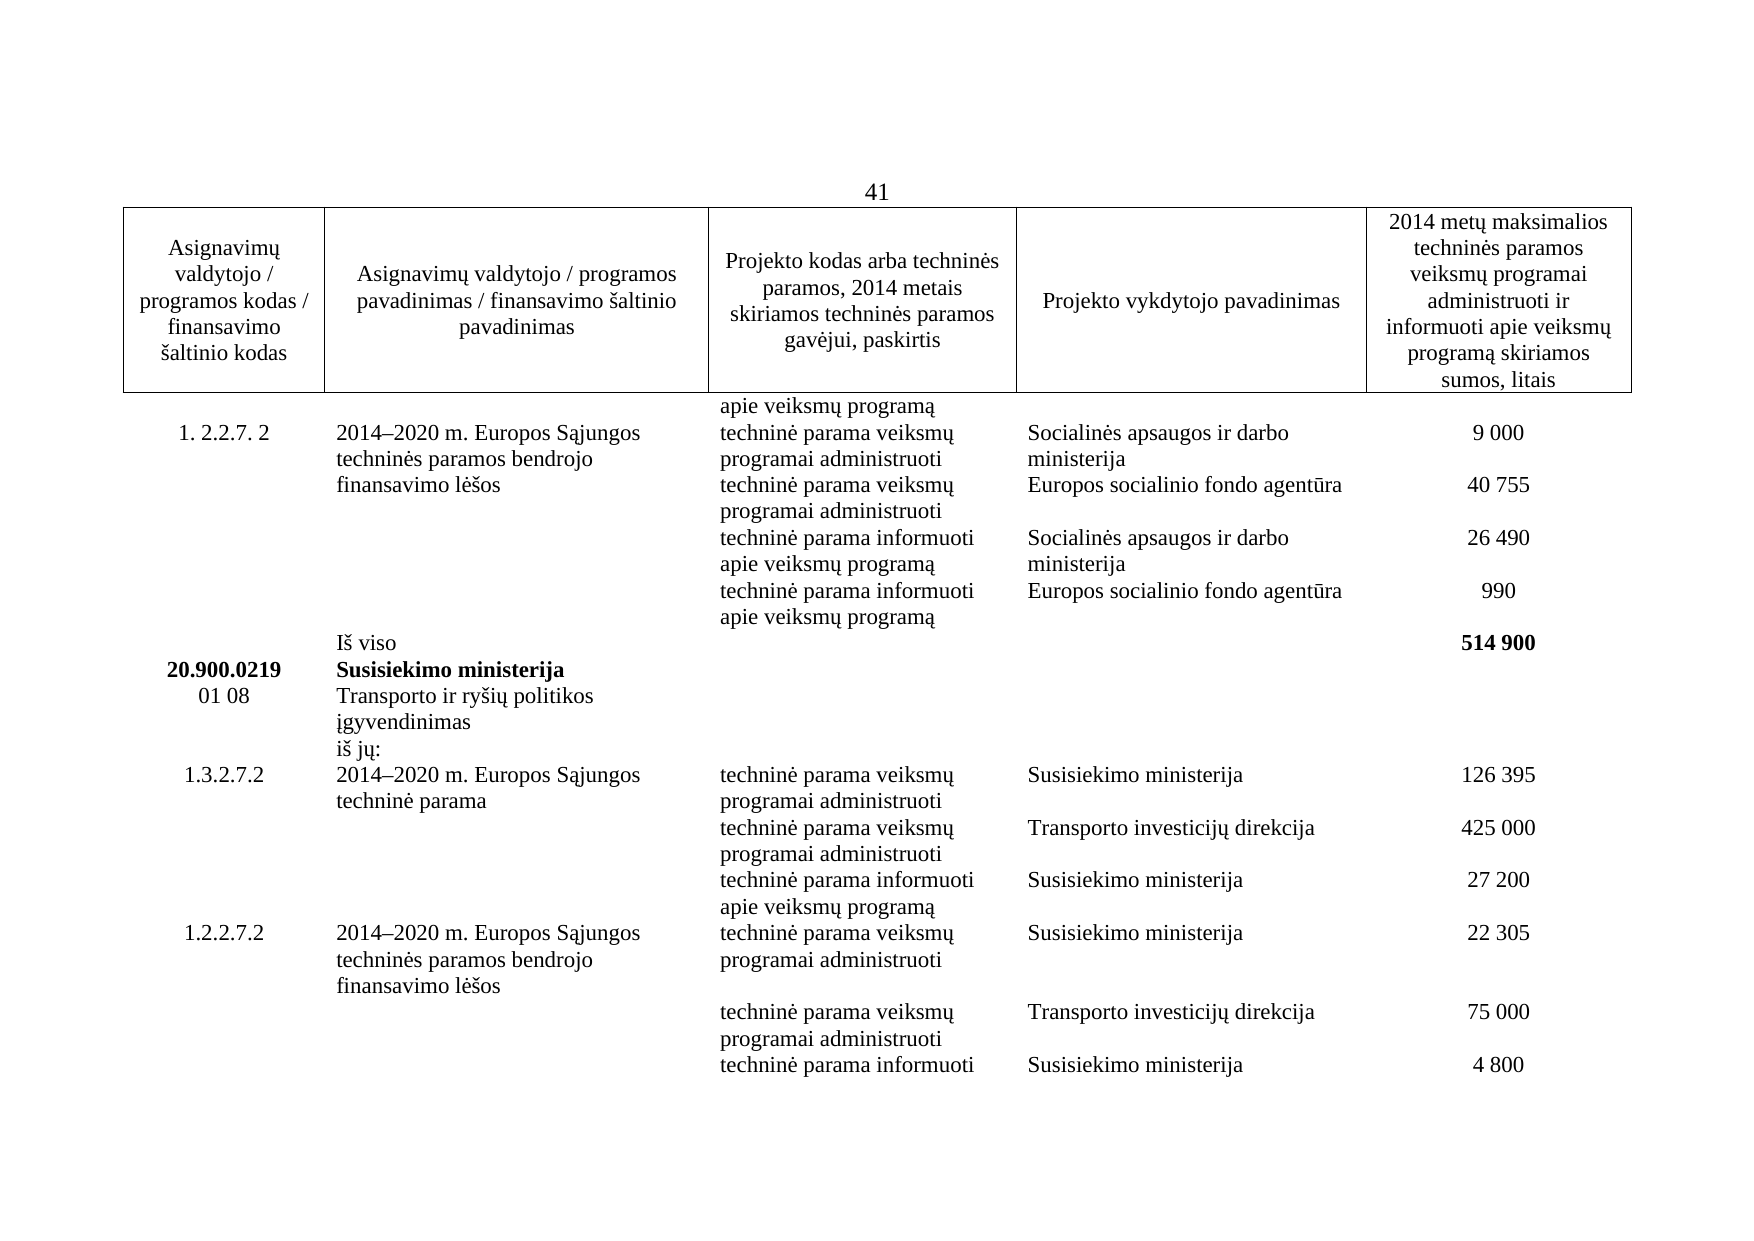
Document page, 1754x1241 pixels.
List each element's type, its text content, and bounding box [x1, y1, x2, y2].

table_cell techninė parama veiksmų programai administruoti [709, 814, 1016, 867]
table_cell Transporto investicijų direkcija [1016, 998, 1366, 1051]
table_cell iš jų: [325, 735, 709, 761]
table_cell techninė parama informuoti apie veiksmų programą [709, 577, 1016, 629]
table_cell 1.3.2.7.2 [123, 761, 325, 814]
table_cell Socialinės apsaugos ir darbo ministerija [1016, 419, 1366, 471]
table_cell 20.900.0219 [123, 656, 325, 682]
table_cell [1366, 393, 1631, 418]
table_cell techninė parama informuoti [709, 1051, 1016, 1077]
table_header Asignavimų valdytojo / programos kodas / finansavimo šaltinio kodas [124, 208, 324, 392]
table_cell 27 200 [1366, 867, 1631, 919]
table_cell 425 000 [1366, 814, 1631, 867]
table_cell [1366, 682, 1631, 735]
table_cell 514 900 [1366, 629, 1631, 656]
table_cell 990 [1366, 577, 1631, 629]
table_cell 4 800 [1366, 1051, 1631, 1077]
table_header 2014 metų maksimalios techninės paramos veiksmų programai administruoti ir informuoti apie veiksmų programą skiriamos sumos, litais [1367, 208, 1631, 392]
table_cell 40 755 [1366, 471, 1631, 524]
table_cell [709, 682, 1016, 735]
table_cell Transporto investicijų direkcija [1016, 814, 1366, 867]
table_cell techninė parama veiksmų programai administruoti [709, 919, 1016, 998]
table_cell Europos socialinio fondo agentūra [1016, 471, 1366, 524]
table_cell 2014–2020 m. Europos Sąjungos techninė parama [325, 761, 709, 814]
table_cell 75 000 [1366, 998, 1631, 1051]
table_cell [1016, 393, 1366, 418]
table_cell 2014–2020 m. Europos Sąjungos techninės paramos bendrojo finansavimo lėšos [325, 419, 709, 524]
table_cell [123, 998, 325, 1051]
table_cell Susisiekimo ministerija [1016, 867, 1366, 919]
table_cell [123, 814, 325, 867]
table_cell Susisiekimo ministerija [1016, 1051, 1366, 1077]
table_cell [123, 735, 325, 761]
table_cell [1016, 629, 1366, 656]
table_cell techninė parama informuoti apie veiksmų programą [709, 867, 1016, 919]
table_cell Iš viso [325, 629, 709, 656]
table_cell Transporto ir ryšių politikos įgyvendinimas [325, 682, 709, 735]
table_cell [709, 656, 1016, 682]
table_cell [325, 814, 709, 867]
table_header Asignavimų valdytojo / programos pavadinimas / finansavimo šaltinio pavadinimas [325, 208, 708, 392]
table_cell techninė parama veiksmų programai administruoti [709, 761, 1016, 814]
table_cell [123, 577, 325, 629]
table_cell Susisiekimo ministerija [1016, 761, 1366, 814]
table_cell Europos socialinio fondo agentūra [1016, 577, 1366, 629]
table_cell [123, 524, 325, 577]
table_cell [325, 1051, 709, 1077]
table_cell 9 000 [1366, 419, 1631, 471]
table_cell [325, 577, 709, 629]
table_cell [709, 735, 1016, 761]
table_cell Socialinės apsaugos ir darbo ministerija [1016, 524, 1366, 577]
table_cell 01 08 [123, 682, 325, 735]
table_cell techninė parama veiksmų programai administruoti [709, 998, 1016, 1051]
table_cell [325, 998, 709, 1051]
table_header Projekto kodas arba techninės paramos, 2014 metais skiriamos techninės paramos gavėjui, paskirtis [709, 208, 1016, 392]
table_cell Susisiekimo ministerija [325, 656, 709, 682]
table_cell 2014–2020 m. Europos Sąjungos techninės paramos bendrojo finansavimo lėšos [325, 919, 709, 998]
table_cell [1016, 682, 1366, 735]
table_cell techninė parama veiksmų programai administruoti [709, 471, 1016, 524]
table_cell [1366, 735, 1631, 761]
table_cell [325, 867, 709, 919]
table_cell 22 305 [1366, 919, 1631, 998]
table_cell 1.2.2.7.2 [123, 919, 325, 998]
table_cell [1016, 735, 1366, 761]
table_cell 1. 2.2.7. 2 [123, 419, 325, 524]
table_cell [123, 629, 325, 656]
table_cell techninė parama veiksmų programai administruoti [709, 419, 1016, 471]
table_cell 26 490 [1366, 524, 1631, 577]
table_cell [325, 393, 709, 418]
table_cell [1366, 656, 1631, 682]
table_cell techninė parama informuoti apie veiksmų programą [709, 524, 1016, 577]
table_cell [1016, 656, 1366, 682]
table_cell [123, 1051, 325, 1077]
table_cell [709, 629, 1016, 656]
table_cell Susisiekimo ministerija [1016, 919, 1366, 998]
table_header Projekto vykdytojo pavadinimas [1017, 208, 1366, 392]
table_cell apie veiksmų programą [709, 393, 1016, 418]
table_cell [325, 524, 709, 577]
table_cell 126 395 [1366, 761, 1631, 814]
table_cell [123, 867, 325, 919]
table_cell [123, 393, 325, 418]
